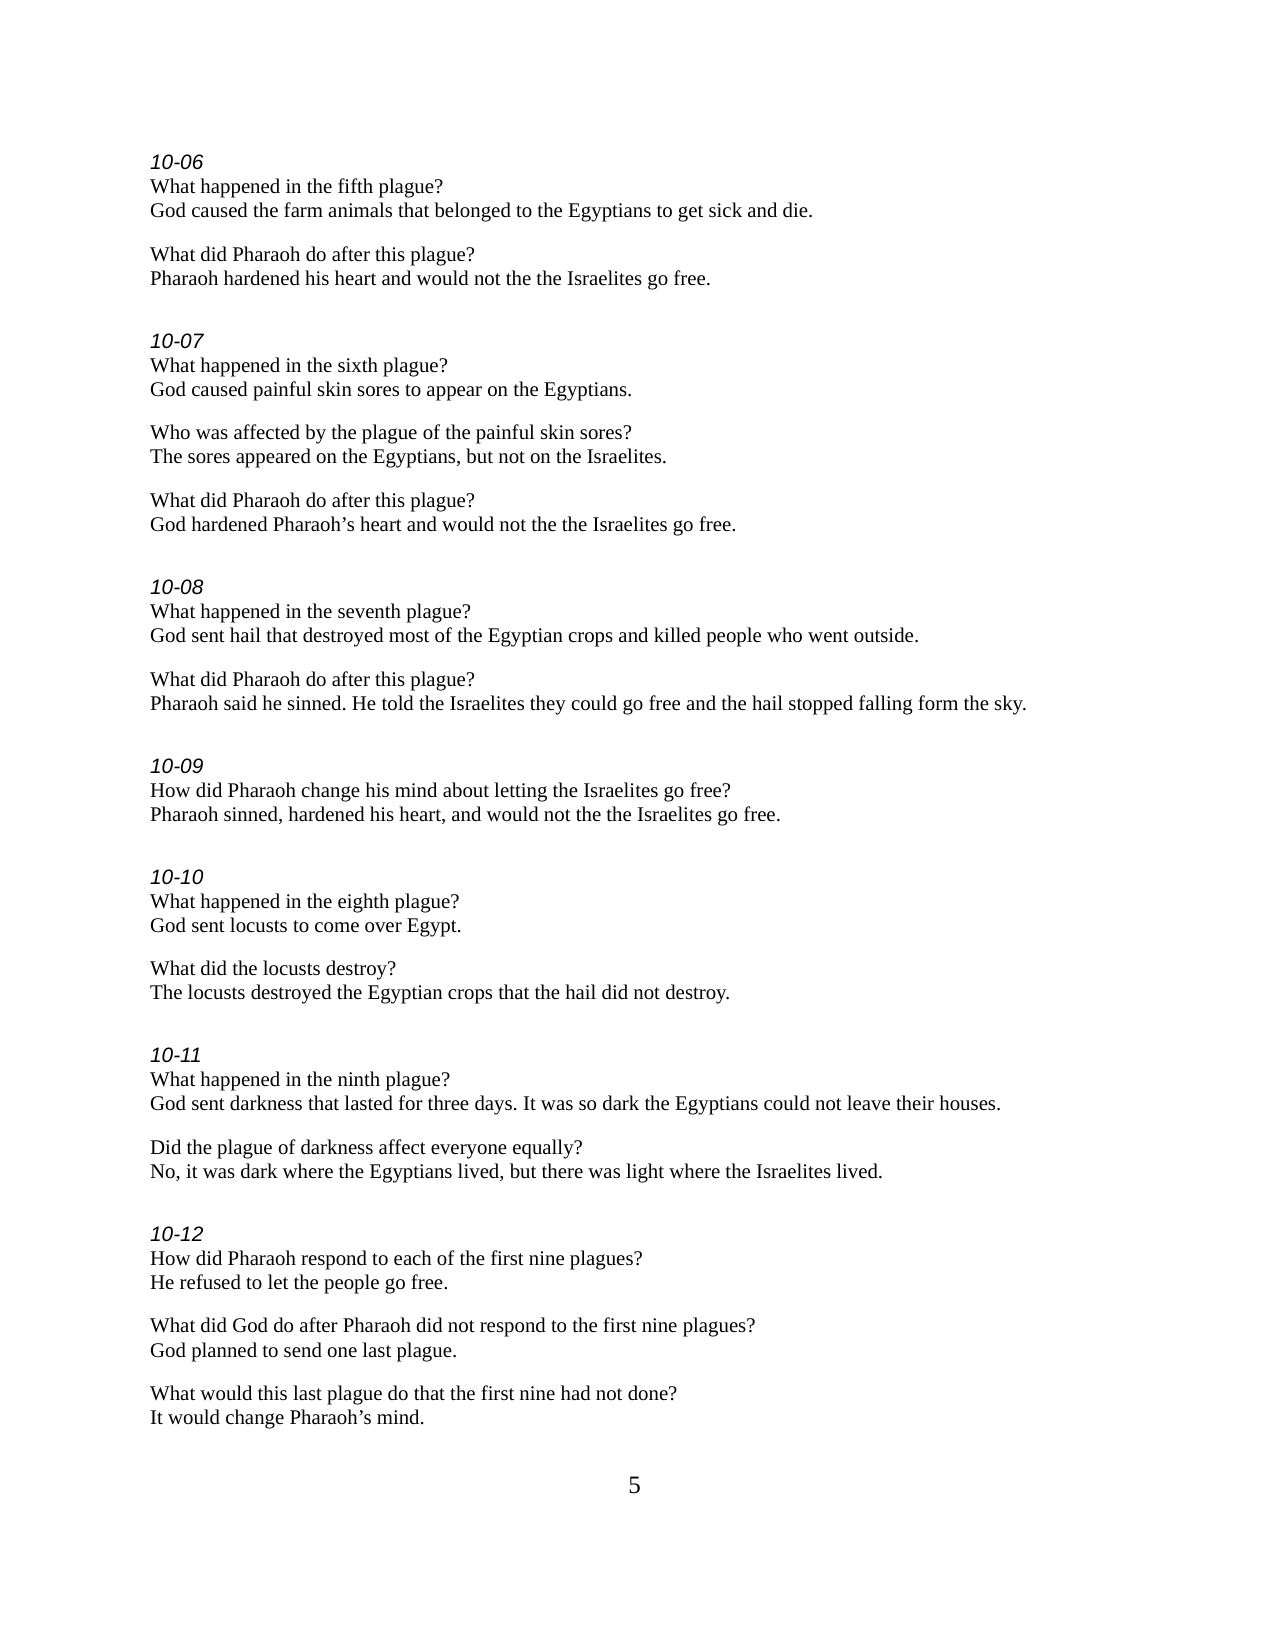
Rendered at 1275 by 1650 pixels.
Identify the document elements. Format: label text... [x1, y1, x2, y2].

subtitle 10-12 [150, 1222, 1125, 1246]
text How did Pharaoh respond to each of the first nine plagues? He refused to let the people go free. [150, 1246, 1125, 1294]
text What did Pharaoh do after this plague? God hardened Pharaoh’s heart and would not the the Israelites go free. [150, 488, 1125, 536]
subtitle 10-09 [150, 753, 1125, 777]
subtitle 10-06 [150, 150, 1125, 174]
subtitle 10-08 [150, 575, 1125, 599]
text What would this last plague do that the first nine had not done? It would change Pharaoh’s mind. [150, 1381, 1125, 1429]
text What happened in the seventh plague? God sent hail that destroyed most of the Egyptian crops and killed people who went outside. [150, 599, 1125, 647]
text What did God do after Pharaoh did not respond to the first nine plagues? God planned to send one last plague. [150, 1313, 1125, 1362]
text What happened in the ninth plague? God sent darkness that lasted for three days. It was so dark the Egyptians could not leave their houses. [150, 1067, 1125, 1115]
text How did Pharaoh change his mind about letting the Israelites go free? Pharaoh sinned, hardened his heart, and would not the the Israelites go free. [150, 777, 1125, 826]
subtitle 10-11 [150, 1043, 1125, 1067]
text Who was affected by the plague of the painful skin sores? The sores appeared on the Egyptians, but not on the Israelites. [150, 420, 1125, 468]
text Did the plague of darkness affect everyone equally? No, it was dark where the Egyptians lived, but there was light where the Israelites lived. [150, 1135, 1125, 1183]
subtitle 10-07 [150, 329, 1125, 353]
text What happened in the sixth plague? God caused painful skin sores to appear on the Egyptians. [150, 353, 1125, 401]
text What did Pharaoh do after this plague? Pharaoh said he sinned. He told the Israelites they could go free and the hail stopped falling form the sky. [150, 666, 1125, 714]
text What did the locusts destroy? The locusts destroyed the Egyptian crops that the hail did not destroy. [150, 956, 1125, 1004]
text What did Pharaoh do after this plague? Pharaoh hardened his heart and would not the the Israelites go free. [150, 242, 1125, 290]
text What happened in the fifth plague? God caused the farm animals that belonged to the Egyptians to get sick and die. [150, 174, 1125, 222]
subtitle 10-10 [150, 864, 1125, 888]
text What happened in the eighth plague? God sent locusts to come over Egypt. [150, 888, 1125, 937]
